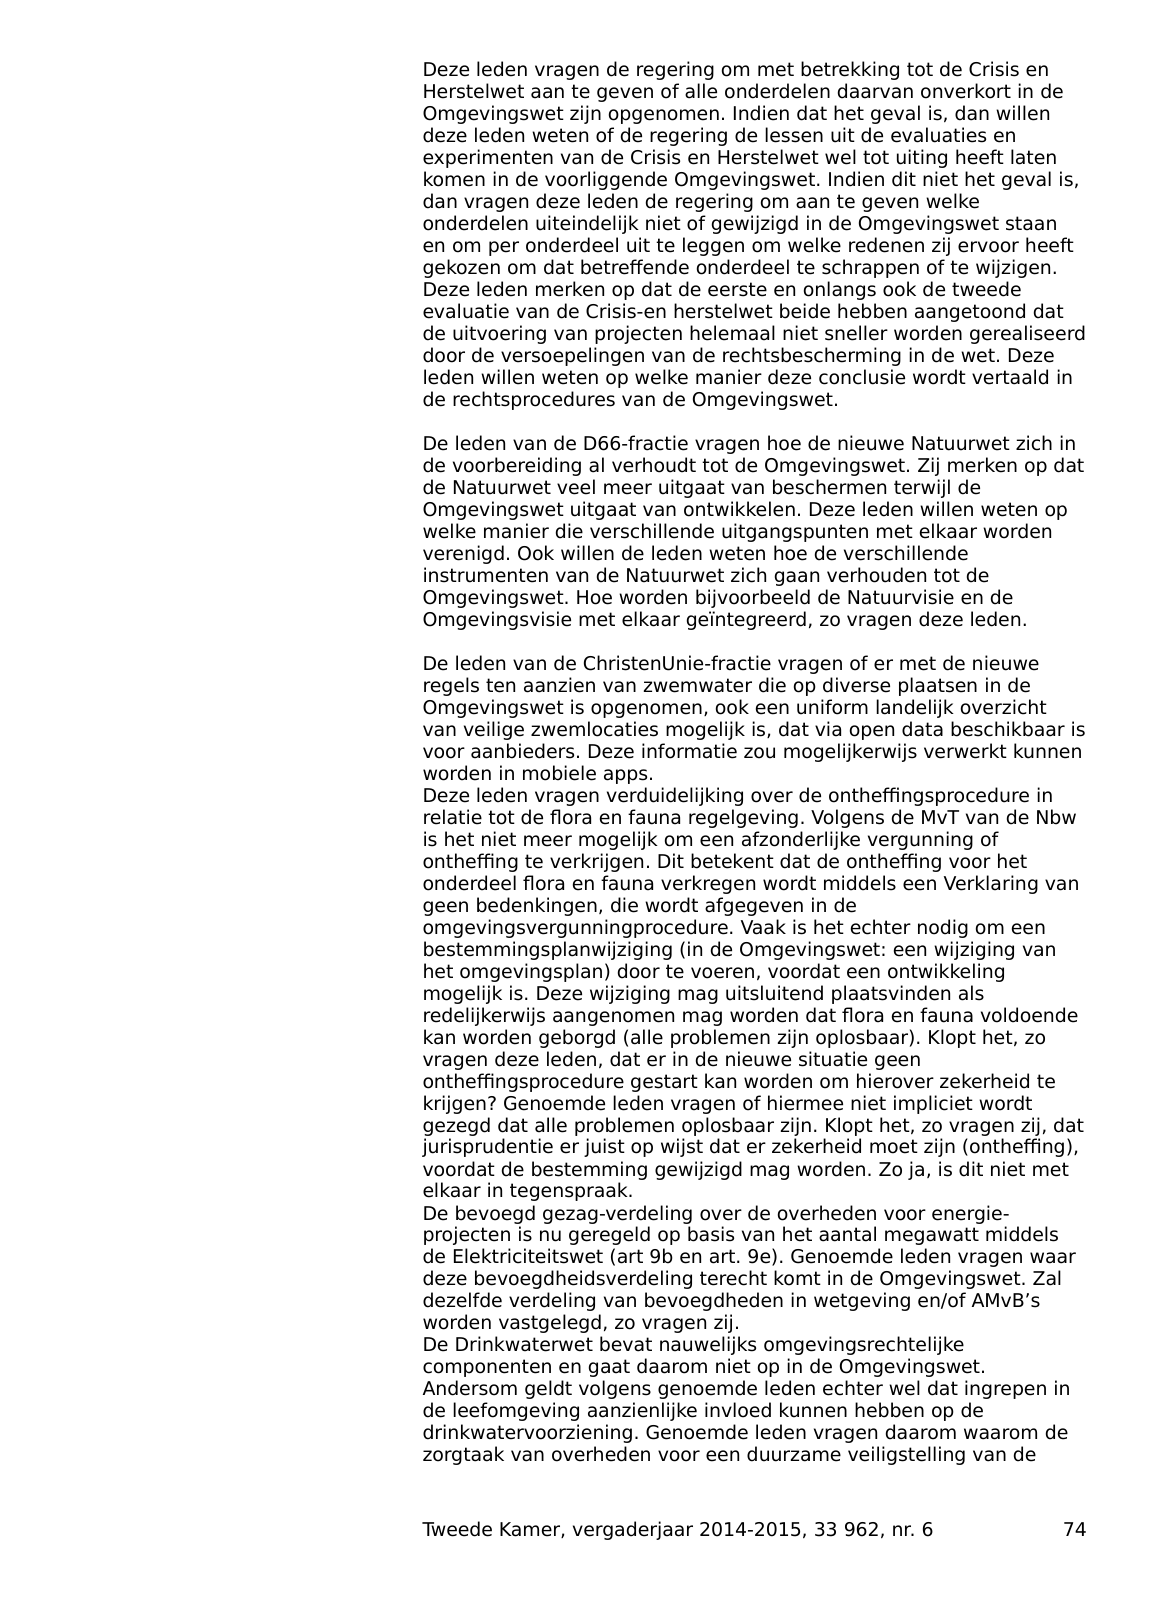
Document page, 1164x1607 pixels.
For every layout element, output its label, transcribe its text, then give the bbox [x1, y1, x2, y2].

text De bevoegd gezag-verdeling over de overheden voor energie-projecten is nu geregeld op basis van het aantal megawatt middels de Elektriciteitswet (art 9b en art. 9e). Genoemde leden vragen waar deze bevoegdheidsverdeling terecht komt in de Omgevingswet. Zal dezelfde verdeling van bevoegdheden in wetgeving en/of AMvB’s worden vastgelegd, zo vragen zij. [422, 1202, 1087, 1334]
text Deze leden vragen verduidelijking over de ontheffingsprocedure in relatie tot de flora en fauna regelgeving. Volgens de MvT van de Nbw is het niet meer mogelijk om een afzonderlijke vergunning of ontheffing te verkrijgen. Dit betekent dat de ontheffing voor het onderdeel flora en fauna verkregen wordt middels een Verklaring van geen bedenkingen, die wordt afgegeven in de omgevingsvergunningprocedure. Vaak is het echter nodig om een bestemmingsplanwijziging (in de Omgevingswet: een wijziging van het omgevingsplan) door te voeren, voordat een ontwikkeling mogelijk is. Deze wijziging mag uitsluitend plaatsvinden als redelijkerwijs aangenomen mag worden dat flora en fauna voldoende kan worden geborgd (alle problemen zijn oplosbaar). Klopt het, zo vragen deze leden, dat er in de nieuwe situatie geen ontheffingsprocedure gestart kan worden om hierover zekerheid te krijgen? Genoemde leden vragen of hiermee niet impliciet wordt gezegd dat alle problemen oplosbaar zijn. Klopt het, zo vragen zij, dat jurisprudentie er juist op wijst dat er zekerheid moet zijn (ontheffing), voordat de bestemming gewijzigd mag worden. Zo ja, is dit niet met elkaar in tegenspraak. [422, 785, 1087, 1202]
text De Drinkwaterwet bevat nauwelijks omgevingsrechtelijke componenten en gaat daarom niet op in de Omgevingswet. Andersom geldt volgens genoemde leden echter wel dat ingrepen in de leefomgeving aanzienlijke invloed kunnen hebben op de drinkwatervoorziening. Genoemde leden vragen daarom waarom de zorgtaak van overheden voor een duurzame veiligstelling van de [422, 1334, 1087, 1466]
text Deze leden vragen de regering om met betrekking tot de Crisis en Herstelwet aan te geven of alle onderdelen daarvan onverkort in de Omgevingswet zijn opgenomen. Indien dat het geval is, dan willen deze leden weten of de regering de lessen uit de evaluaties en experimenten van de Crisis en Herstelwet wel tot uiting heeft laten komen in de voorliggende Omgevingswet. Indien dit niet het geval is, dan vragen deze leden de regering om aan te geven welke onderdelen uiteindelijk niet of gewijzigd in de Omgevingswet staan en om per onderdeel uit te leggen om welke redenen zij ervoor heeft gekozen om dat betreffende onderdeel te schrappen of te wijzigen. [422, 59, 1087, 279]
text Deze leden merken op dat de eerste en onlangs ook de tweede evaluatie van de Crisis-en herstelwet beide hebben aangetoond dat de uitvoering van projecten helemaal niet sneller worden gerealiseerd door de versoepelingen van de rechtsbescherming in de wet. Deze leden willen weten op welke manier deze conclusie wordt vertaald in de rechtsprocedures van de Omgevingswet. [422, 279, 1087, 411]
text De leden van de D66-fractie vragen hoe de nieuwe Natuurwet zich in de voorbereiding al verhoudt tot de Omgevingswet. Zij merken op dat de Natuurwet veel meer uitgaat van beschermen terwijl de Omgevingswet uitgaat van ontwikkelen. Deze leden willen weten op welke manier die verschillende uitgangspunten met elkaar worden verenigd. Ook willen de leden weten hoe de verschillende instrumenten van de Natuurwet zich gaan verhouden tot de Omgevingswet. Hoe worden bijvoorbeeld de Natuurvisie en de Omgevingsvisie met elkaar geïntegreerd, zo vragen deze leden. [422, 433, 1087, 631]
text De leden van de ChristenUnie-fractie vragen of er met de nieuwe regels ten aanzien van zwemwater die op diverse plaatsen in de Omgevingswet is opgenomen, ook een uniform landelijk overzicht van veilige zwemlocaties mogelijk is, dat via open data beschikbaar is voor aanbieders. Deze informatie zou mogelijkerwijs verwerkt kunnen worden in mobiele apps. [422, 653, 1087, 785]
